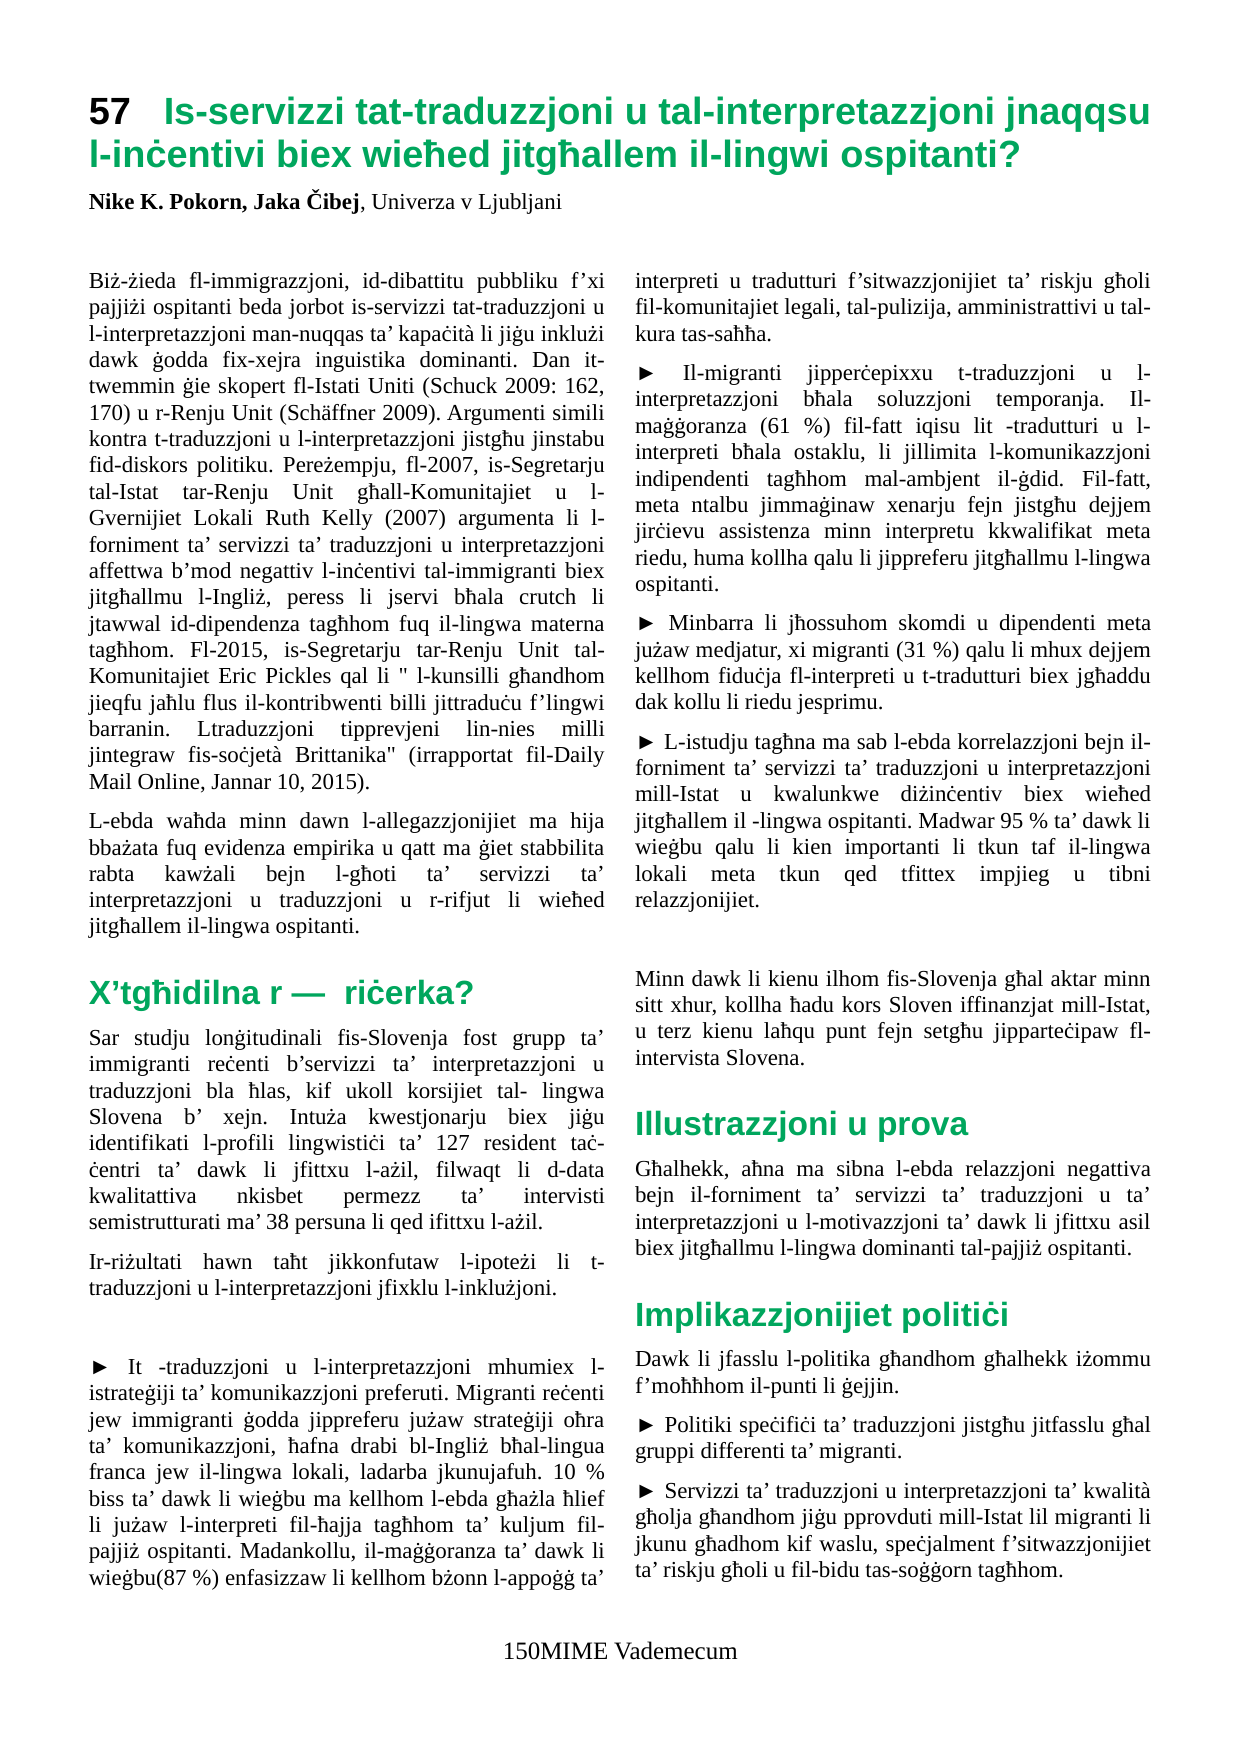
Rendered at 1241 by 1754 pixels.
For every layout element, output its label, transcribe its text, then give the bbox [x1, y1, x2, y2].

text ► L-istudju tagħna ma sab l-ebda korrelazzjoni bejn il-forniment ta’ servizzi ta’ traduzzjoni u interpretazzjoni mill-Istat u kwalunkwe diżinċentiv biex wieħed jitgħallem il -lingwa ospitanti. Madwar 95 % ta’ dawk li wieġbu qalu li kien importanti li tkun taf il-lingwa lokali meta tkun qed tfittex impjieg u tibni relazzjonijiet. [635, 728, 1152, 912]
text ► Il-migranti jipperċepixxu t-traduzzjoni u l-interpretazzjoni bħala soluzzjoni temporanja. Il-maġġoranza (61 %) fil-fatt iqisu lit -tradutturi u l-interpreti bħala ostaklu, li jillimita l-komunikazzjoni indipendenti tagħhom mal-ambjent il-ġdid. Fil-fatt, meta ntalbu jimmaġinaw xenarju fejn jistgħu dejjem jirċievu assistenza minn interpretu kkwalifikat meta riedu, huma kollha qalu li jippreferu jitgħallmu l-lingwa ospitanti. [635, 359, 1152, 596]
text Minn dawk li kienu ilhom fis-Slovenja għal aktar minn sitt xhur, kollha ħadu kors Sloven iffinanzjat mill-Istat, u terz kienu laħqu punt fejn setgħu jipparteċipaw fl-intervista Slovena. [635, 965, 1152, 1070]
text Ir-riżultati hawn taħt jikkonfutaw l-ipoteżi li t-traduzzjoni u l-interpretazzjoni jfixklu l-inklużjoni. [88, 1248, 605, 1301]
text ► Servizzi ta’ traduzzjoni u interpretazzjoni ta’ kwalità għolja għandhom jiġu pprovduti mill-Istat lil migranti li jkunu għadhom kif waslu, speċjalment f’sitwazzjonijiet ta’ riskju għoli u fil-bidu tas-soġġorn tagħhom. [635, 1477, 1152, 1582]
text Dawk li jfasslu l-politika għandhom għalhekk iżommu f’moħħhom il-punti li ġejjin. [635, 1346, 1152, 1398]
text Għalhekk, aħna ma sibna l-ebda relazzjoni negattiva bejn il-forniment ta’ servizzi ta’ traduzzjoni u ta’ interpretazzjoni u l-motivazzjoni ta’ dawk li jfittxu asil biex jitgħallmu l-lingwa dominanti tal-pajjiż ospitanti. [635, 1155, 1152, 1261]
subtitle Is-servizzi tat-traduzzjoni u tal-interpretazzjoni jnaqqsu l-inċentivi biex wieħed jitgħallem il-lingwi ospitanti? [88, 88, 1152, 176]
text ► Minbarra li jħossuhom skomdi u dipendenti meta jużaw medjatur, xi migranti (31 %) qalu li mhux dejjem kellhom fiduċja fl-interpreti u t-tradutturi biex jgħaddu dak kollu li riedu jesprimu. [635, 609, 1152, 715]
text interpreti u tradutturi f’sitwazzjonijiet ta’ riskju għoli fil-komunitajiet legali, tal-pulizija, amministrattivi u tal-kura tas-saħħa. [635, 267, 1152, 346]
subtitle Illustrazzjoni u prova [635, 1104, 1152, 1143]
text ► Politiki speċifiċi ta’ traduzzjoni jistgħu jitfasslu għal gruppi differenti ta’ migranti. [635, 1411, 1152, 1464]
text L-ebda waħda minn dawn l-allegazzjonijiet ma hija bbażata fuq evidenza empirika u qatt ma ġiet stabbilita rabta kawżali bejn l-għoti ta’ servizzi ta’ interpretazzjoni u traduzzjoni u r-rifjut li wieħed jitgħallem il-lingwa ospitanti. [88, 807, 605, 939]
text Sar studju lonġitudinali fis-Slovenja fost grupp ta’ immigranti reċenti b’servizzi ta’ interpretazzjoni u traduzzjoni bla ħlas, kif ukoll korsijiet tal- lingwa Slovena b’ xejn. Intuża kwestjonarju biex jiġu identifikati l-profili lingwistiċi ta’ 127 resident taċ-ċentri ta’ dawk li jfittxu l-ażil, filwaqt li d-data kwalitattiva nkisbet permezz ta’ intervisti semistrutturati ma’ 38 persuna li qed ifittxu l-ażil. [88, 1024, 605, 1235]
subtitle X’tgħidilna r — ​ riċerka? [88, 973, 605, 1011]
text Biż-żieda fl-immigrazzjoni, id-dibattitu pubbliku f’xi pajjiżi ospitanti beda jorbot is-servizzi tat-traduzzjoni u l-interpretazzjoni man-nuqqas ta’ kapaċità li jiġu inklużi dawk ġodda fix-xejra inguistika dominanti. Dan it-twemmin ġie skopert fl-Istati Uniti (Schuck 2009: 162, 170) u r-Renju Unit (Schäffner 2009). Argumenti simili kontra t-traduzzjoni u l-interpretazzjoni jistgħu jinstabu fid-diskors politiku. Pereżempju, fl-2007, is-Segretarju tal-Istat tar-Renju Unit għall-Komunitajiet u l-Gvernijiet Lokali Ruth Kelly (2007) argumenta li l-forniment ta’ servizzi ta’ traduzzjoni u interpretazzjoni affettwa b’mod negattiv l-inċentivi tal-immigranti biex jitgħallmu l-Ingliż, peress li jservi bħala crutch li jtawwal id-dipendenza tagħhom fuq il-lingwa materna tagħhom. Fl-2015, is-Segretarju tar-Renju Unit tal-Komunitajiet Eric Pickles qal li " l-kunsilli għandhom jieqfu jaħlu flus il-kontribwenti billi jittraduċu f’lingwi barranin. Ltraduzzjoni tipprevjeni lin-nies milli jintegraw fis-soċjetà Brittanika" (irrapportat fil-Daily Mail Online, Jannar 10, 2015). [88, 267, 605, 794]
subtitle Implikazzjonijiet politiċi [635, 1294, 1152, 1333]
text Nike K. Pokorn, Jaka Čibej, Univerza v Ljubljani [88, 188, 1152, 215]
text ► It -traduzzjoni u l-interpretazzjoni mhumiex l-istrateġiji ta’ komunikazzjoni preferuti. Migranti reċenti jew immigranti ġodda jippreferu jużaw strateġiji oħra ta’ komunikazzjoni, ħafna drabi bl-Ingliż bħal-lingua franca jew il-lingwa lokali, ladarba jkunujafuh. 10 % biss ta’ dawk li wieġbu ma kellhom l-ebda għażla ħlief li jużaw l-interpreti fil-ħajja tagħhom ta’ kuljum fil-pajjiż ospitanti. Madankollu, il-maġġoranza ta’ dawk li wieġbu(87 %) enfasizzaw li kellhom bżonn l-appoġġ ta’ [88, 1353, 605, 1590]
